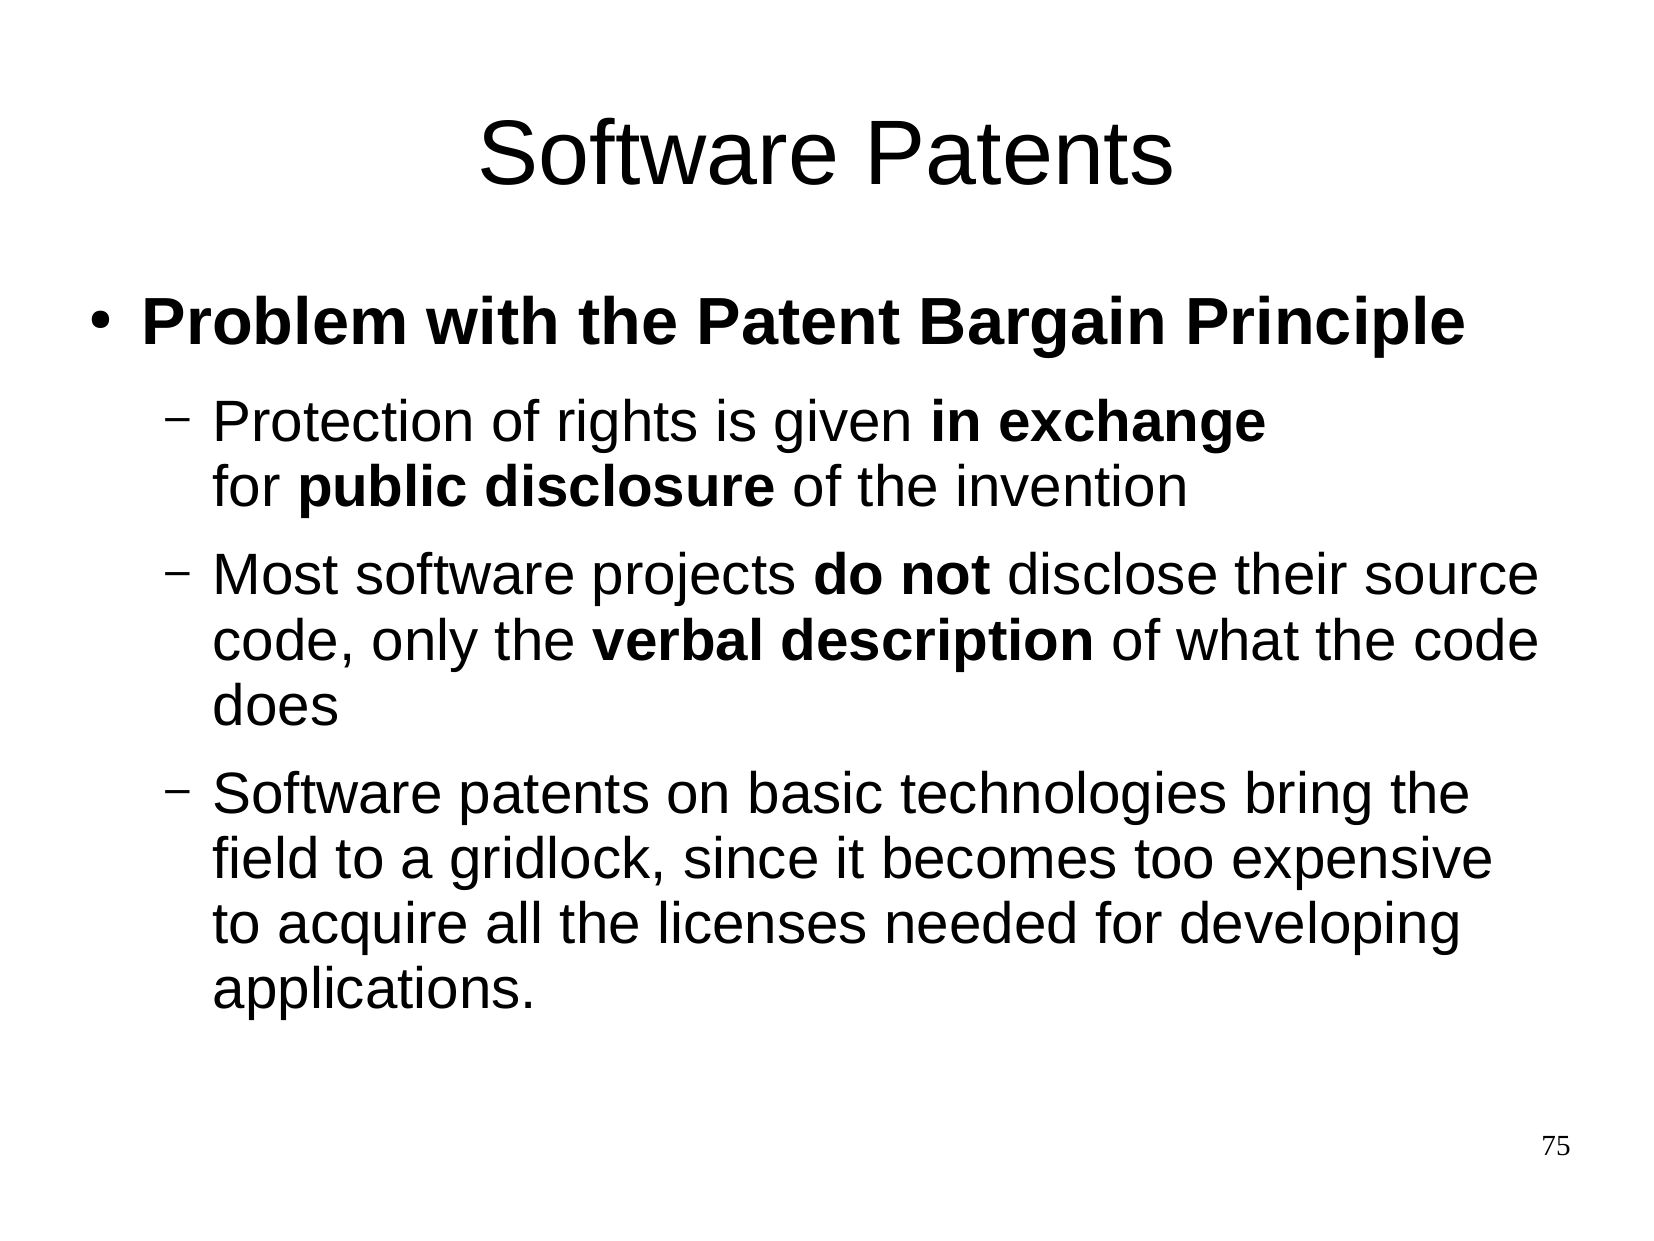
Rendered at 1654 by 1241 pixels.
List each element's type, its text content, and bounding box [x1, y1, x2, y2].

list Problem with the Patent Bargain Principle Protection of rights is given in exchange for public disclosure of the invention Most software projects do not disclose their source code, only the verbal description of what the code does Software patents on basic technologies bring the field to a gridlock, since it becomes too expensive to acquire all the licenses needed for developing applications. [70, 284, 1601, 1041]
title Software Patents [82, 49, 1571, 257]
